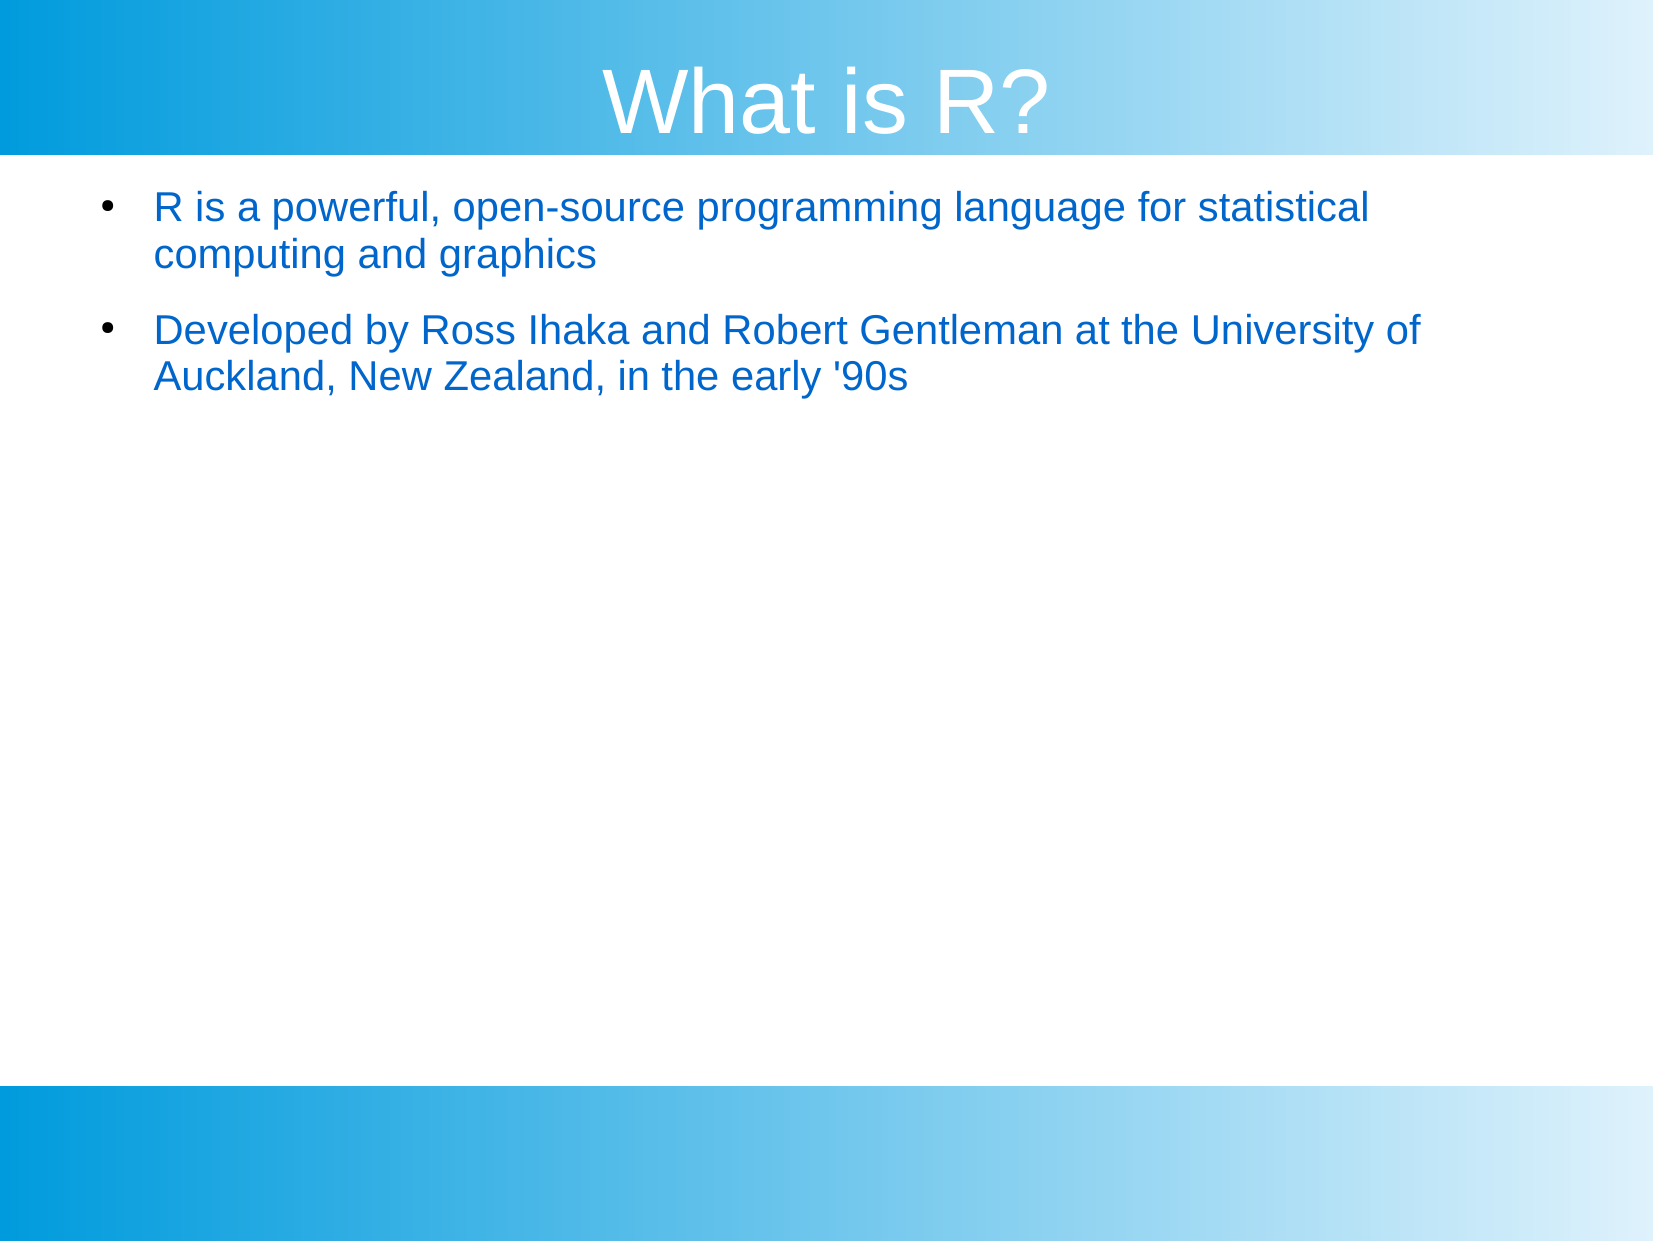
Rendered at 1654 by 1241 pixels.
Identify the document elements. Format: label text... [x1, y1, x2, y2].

list R is a powerful, open-source programming language for statistical computing and graphics Developed by Ross Ihaka and Robert Gentleman at the University of Auckland, New Zealand, in the early '90s [82, 183, 1571, 1066]
title What is R? [82, 49, 1571, 155]
